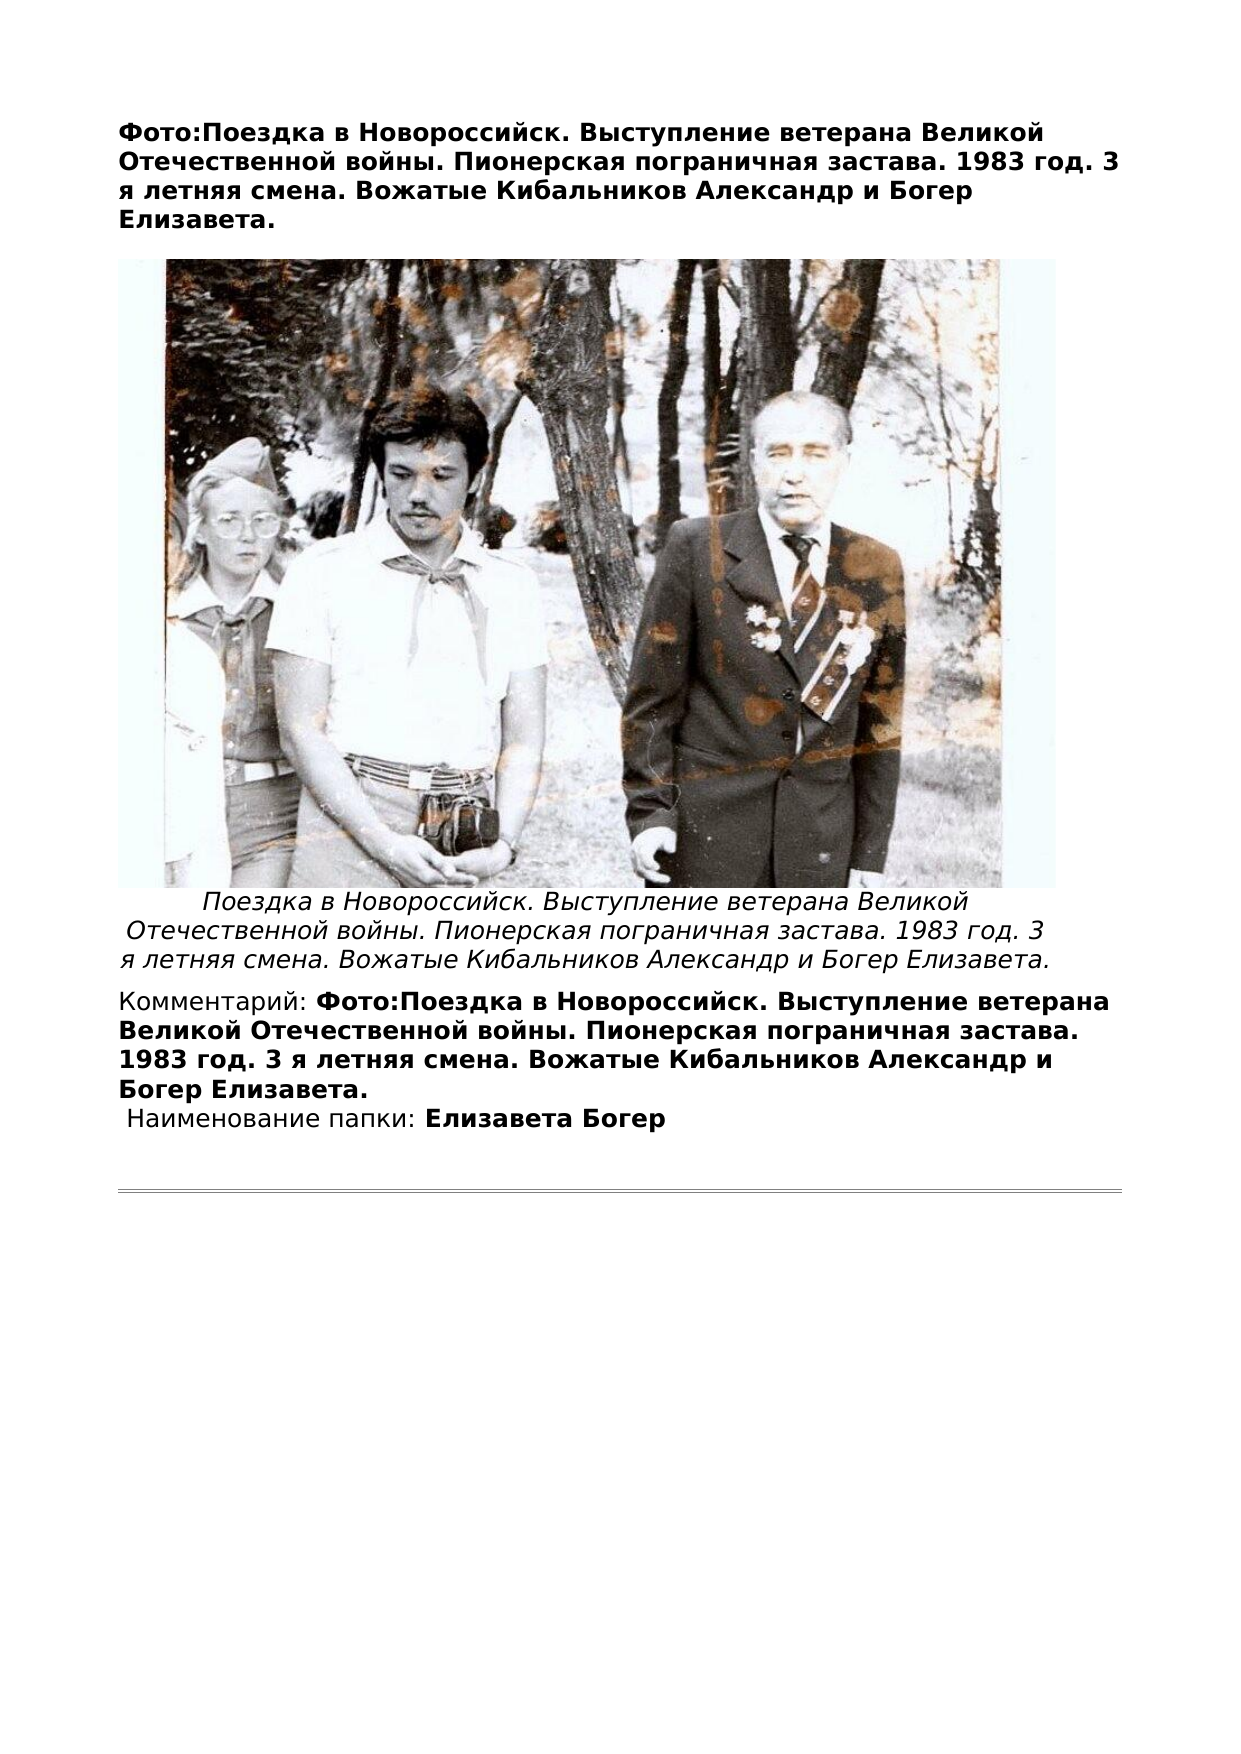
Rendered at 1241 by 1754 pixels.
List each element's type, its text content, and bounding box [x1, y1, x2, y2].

text Комментарий: Фото:Поездка в Новороссийск. Выступление ветерана Великой Отечественной войны. Пионерская пограничная застава. 1983 год. 3 я летняя смена. Вожатые Кибальников Александр и Богер Елизавета. Наименование папки: Елизавета Богер [118, 987, 1122, 1162]
picture [118, 259, 1056, 888]
text Поездка в Новороссийск. Выступление ветерана Великой Отечественной войны. Пионерская пограничная застава. 1983 год. 3 я летняя смена. Вожатые Кибальников Александр и Богер Елизавета. [118, 888, 1056, 975]
subtitle Фото:Поездка в Новороссийск. Выступление ветерана Великой Отечественной войны. Пионерская пограничная застава. 1983 год. 3 я летняя смена. Вожатые Кибальников Александр и Богер Елизавета. [118, 118, 1122, 235]
